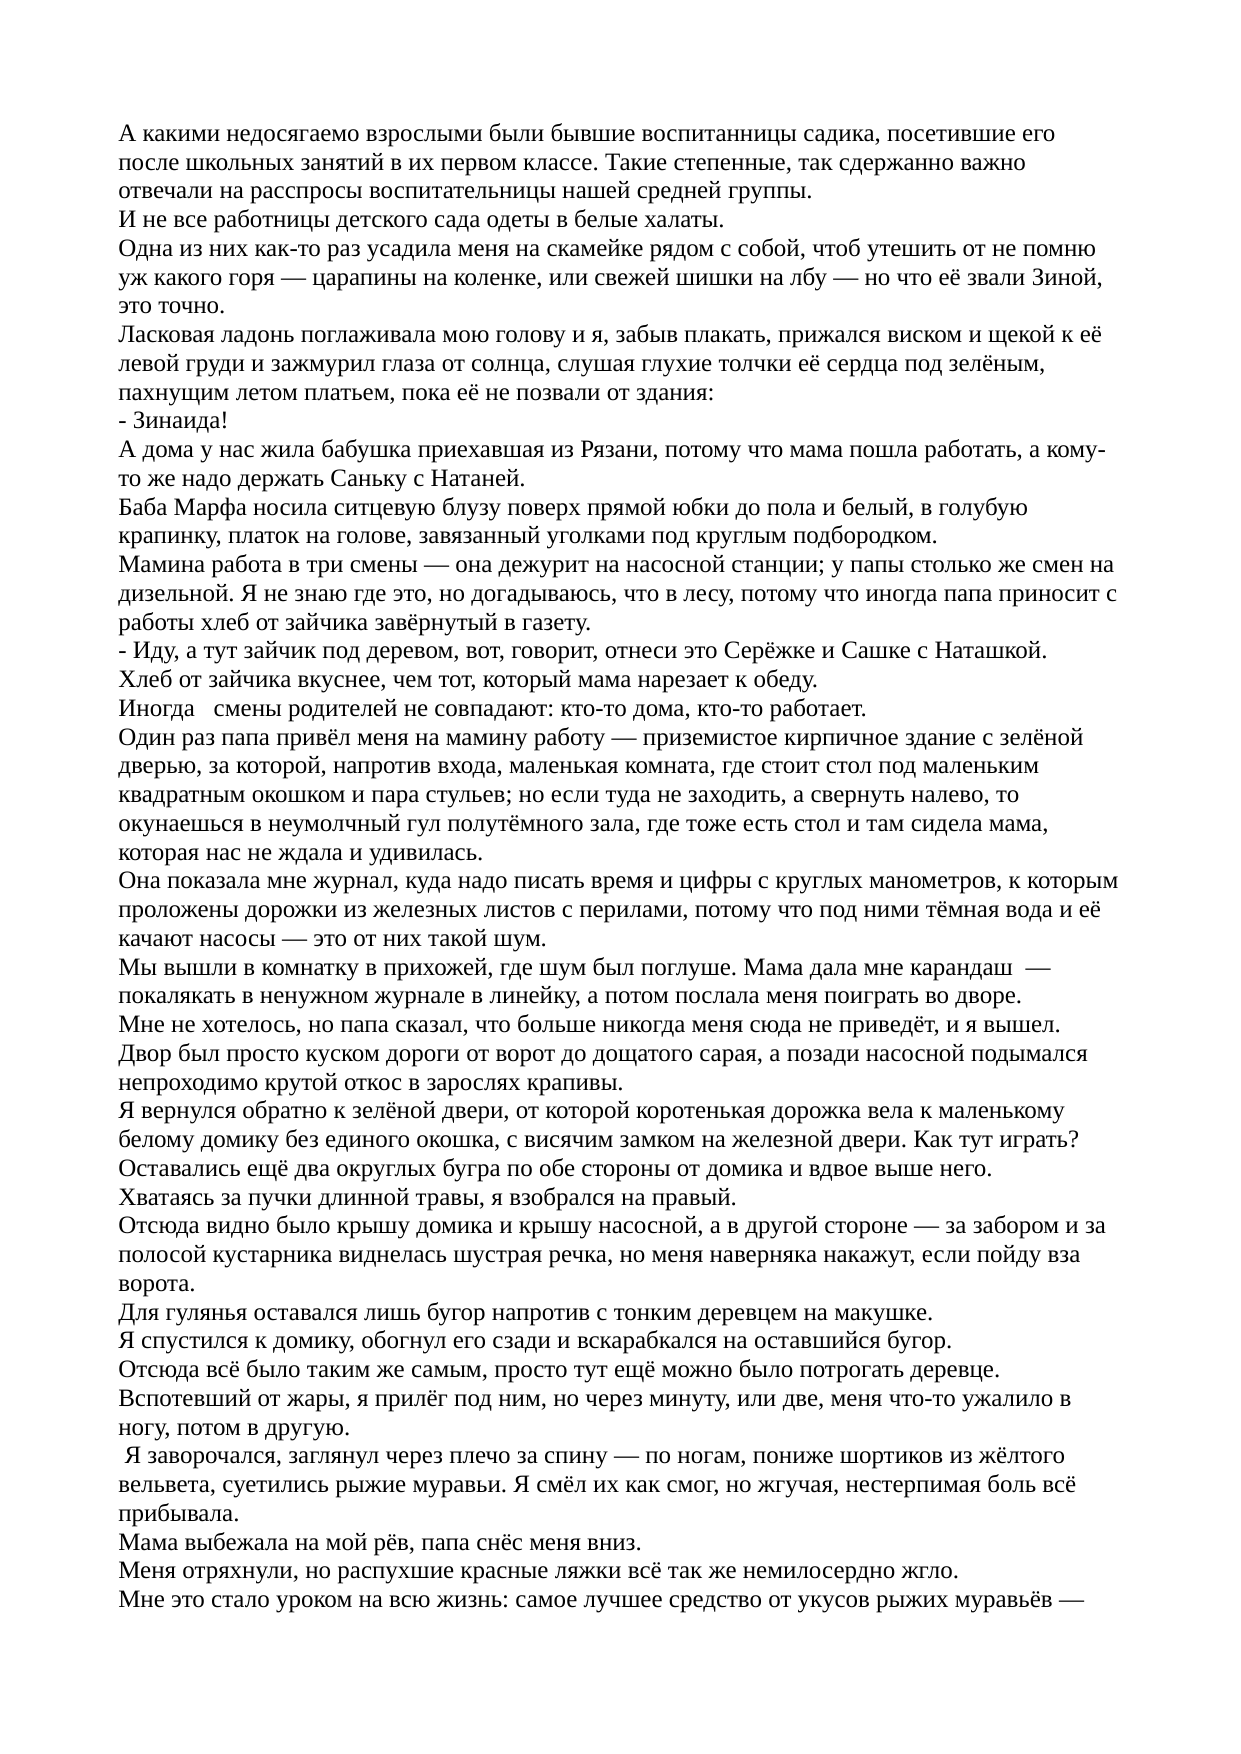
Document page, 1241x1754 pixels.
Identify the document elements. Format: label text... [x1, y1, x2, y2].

text Меня отряхнули, но распухшие красные ляжки всё так же немилосердно жгло. [118, 1556, 1122, 1584]
text Оставались ещё два округлых бугра по обе стороны от домика и вдвое выше него. [118, 1153, 1122, 1182]
text Хлеб от зайчика вкуснее, чем тот, который мама нарезает к обеду. [118, 664, 1122, 693]
text Мамина работа в три смены — она дежурит на насосной станции; у папы столько же смен на дизельной. Я не знаю где это, но догадываюсь, что в лесу, потому что иногда папа приносит с работы хлеб от зайчика завёрнутый в газету. [118, 549, 1122, 636]
text Для гулянья оставался лишь бугор напротив с тонким деревцем на макушке. [118, 1297, 1122, 1326]
text И не все работницы детского сада одеты в белые халаты. [118, 204, 1122, 233]
text Отсюда всё было таким же самым, просто тут ещё можно было потрогать деревце. [118, 1354, 1122, 1383]
text Я вернулся обратно к зелёной двери, от которой коротенькая дорожка вела к маленькому белому домику без единого окошка, с висячим замком на железной двери. Как тут играть? [118, 1096, 1122, 1153]
text А какими недосягаемо взрослыми были бывшие воспитанницы садика, посетившие его после школьных занятий в их первом классе. Такие степенные, так сдержанно важно отвечали на расспросы воспитательницы нашей средней группы. [118, 118, 1122, 204]
text Ласковая ладонь поглаживала мою голову и я, забыв плакать, прижался виском и щекой к её левой груди и зажмурил глаза от солнца, слушая глухие толчки её сердца под зелёным, пахнущим летом платьем, пока её не позвали от здания: [118, 319, 1122, 406]
text Иногда смены родителей не совпадают: кто-то дома, кто-то работает. [118, 693, 1122, 722]
text Одна из них как-то раз усадила меня на скамейке рядом с собой, чтоб утешить от не помню уж какого горя — царапины на коленке, или свежей шишки на лбу — но что её звали Зиной, это точно. [118, 233, 1122, 319]
text А дома у нас жила бабушка приехавшая из Рязани, потому что мама пошла работать, а кому-то же надо держать Саньку с Натаней. [118, 434, 1122, 492]
text Один раз папа привёл меня на мамину работу — приземистое кирпичное здание с зелёной дверью, за которой, напротив входа, маленькая комната, где стоит стол под маленьким квадратным окошком и пара стульев; но если туда не заходить, а свернуть налево, то окунаешься в неумолчный гул полутёмного зала, где тоже есть стол и там сидела мама, которая нас не ждала и удивилась. [118, 722, 1122, 866]
text Мама выбежала на мой рёв, папа снёс меня вниз. [118, 1527, 1122, 1556]
text Мы вышли в комнатку в прихожей, где шум был поглуше. Мама дала мне карандаш — покалякать в ненужном журнале в линейку, а потом послала меня поиграть во дворе. [118, 952, 1122, 1009]
text - Зинаида! [118, 406, 1122, 434]
text Она показала мне журнал, куда надо писать время и цифры с круглых манометров, к которым проложены дорожки из железных листов с перилами, потому что под ними тёмная вода и её качают насосы — это от них такой шум. [118, 866, 1122, 952]
text Я спустился к домику, обогнул его сзади и вскарабкался на оставшийся бугор. [118, 1326, 1122, 1354]
text Баба Марфа носила ситцевую блузу поверх прямой юбки до пола и белый, в голубую крапинку, платок на голове, завязанный уголками под круглым подбородком. [118, 492, 1122, 549]
text Мне не хотелось, но папа сказал, что больше никогда меня сюда не приведёт, и я вышел. [118, 1009, 1122, 1038]
text Я заворочался, заглянул через плечо за спину — по ногам, пониже шортиков из жёлтого вельвета, суетились рыжие муравьи. Я смёл их как смог, но жгучая, нестерпимая боль всё прибывала. [118, 1441, 1122, 1527]
text Двор был просто куском дороги от ворот до дощатого сарая, а позади насосной подымался непроходимо крутой откос в зарослях крапивы. [118, 1038, 1122, 1096]
text Отсюда видно было крышу домика и крышу насосной, а в другой стороне — за забором и за полосой кустарника виднелась шустрая речка, но меня наверняка накажут, если пойду вза ворота. [118, 1211, 1122, 1297]
text - Иду, а тут зайчик под деревом, вот, говорит, отнеси это Серёжке и Сашке с Наташкой. [118, 636, 1122, 664]
text Хватаясь за пучки длинной травы, я взобрался на правый. [118, 1182, 1122, 1211]
text Мне это стало уроком на всю жизнь: самое лучшее средство от укусов рыжих муравьёв — [118, 1584, 1122, 1613]
text Вспотевший от жары, я прилёг под ним, но через минуту, или две, меня что-то ужалило в ногу, потом в другую. [118, 1383, 1122, 1441]
